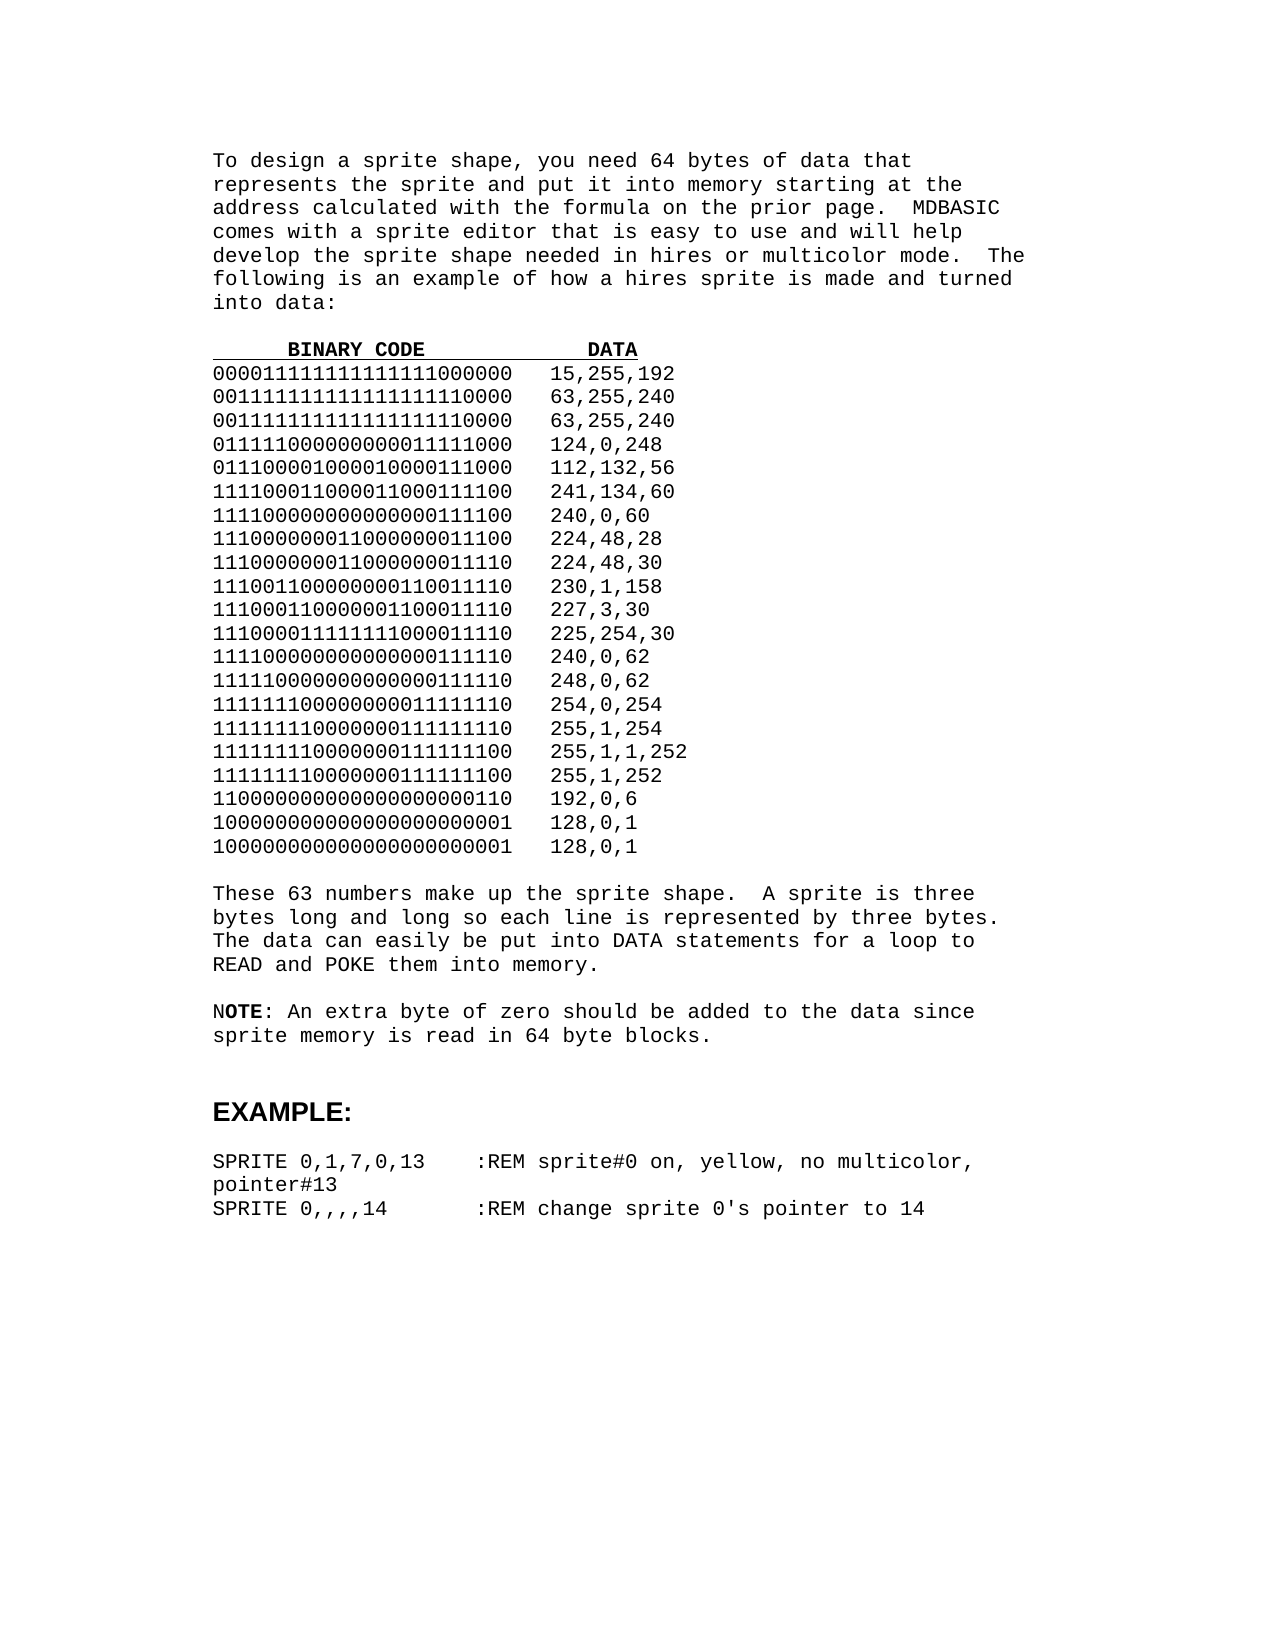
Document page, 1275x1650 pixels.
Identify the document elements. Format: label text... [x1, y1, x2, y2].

text These 63 numbers make up the sprite shape. A sprite is three bytes long and long so each line is represented by three bytes. The data can easily be put into DATA statements for a loop to READ and POKE them into memory. [212, 883, 1031, 978]
text BINARY CODE DATA [212, 339, 1031, 363]
text 111000000011000000011110 224,48,30 [212, 552, 1031, 576]
text 001111111111111111110000 63,255,240 [212, 386, 1031, 410]
text 011100001000010000111000 112,132,56 [212, 457, 1031, 481]
text 111000110000001100011110 227,3,30 [212, 599, 1031, 623]
text 001111111111111111110000 63,255,240 [212, 410, 1031, 434]
text To design a sprite shape, you need 64 bytes of data that represents the sprite and put it into memory starting at the address calculated with the formula on the prior page. MDBASIC comes with a sprite editor that is easy to use and will help develop the sprite shape needed in hires or multicolor mode. The following is an example of how a hires sprite is made and turned into data: [212, 150, 1031, 316]
text 111001100000000110011110 230,1,158 [212, 576, 1031, 599]
text 111111110000000111111100 255,1,252 [212, 765, 1031, 788]
text 111111110000000111111110 255,1,254 [212, 717, 1031, 741]
text EXAMPLE: [212, 1096, 1031, 1127]
text 111100000000000000111100 240,0,60 [212, 505, 1031, 528]
text SPRITE 0,1,7,0,13 :REM sprite#0 on, yellow, no multicolor, pointer#13 [212, 1151, 1031, 1198]
text 111111110000000111111100 255,1,1,252 [212, 741, 1031, 765]
text 111111100000000011111110 254,0,254 [212, 694, 1031, 717]
text 111100011000011000111100 241,134,60 [212, 481, 1031, 505]
text NOTE: An extra byte of zero should be added to the data since sprite memory is read in 64 byte blocks. [212, 1001, 1031, 1048]
text 000011111111111111000000 15,255,192 [212, 363, 1031, 386]
text 100000000000000000000001 128,0,1 [212, 812, 1031, 836]
text 110000000000000000000110 192,0,6 [212, 788, 1031, 812]
text 111000000011000000011100 224,48,28 [212, 528, 1031, 552]
text 100000000000000000000001 128,0,1 [212, 836, 1031, 859]
text SPRITE 0,,,,14 :REM change sprite 0's pointer to 14 [212, 1198, 1031, 1222]
text 111000011111111000011110 225,254,30 [212, 623, 1031, 647]
text 111100000000000000111110 240,0,62 [212, 647, 1031, 670]
text 111110000000000000111110 248,0,62 [212, 670, 1031, 694]
text 011111000000000011111000 124,0,248 [212, 434, 1031, 457]
